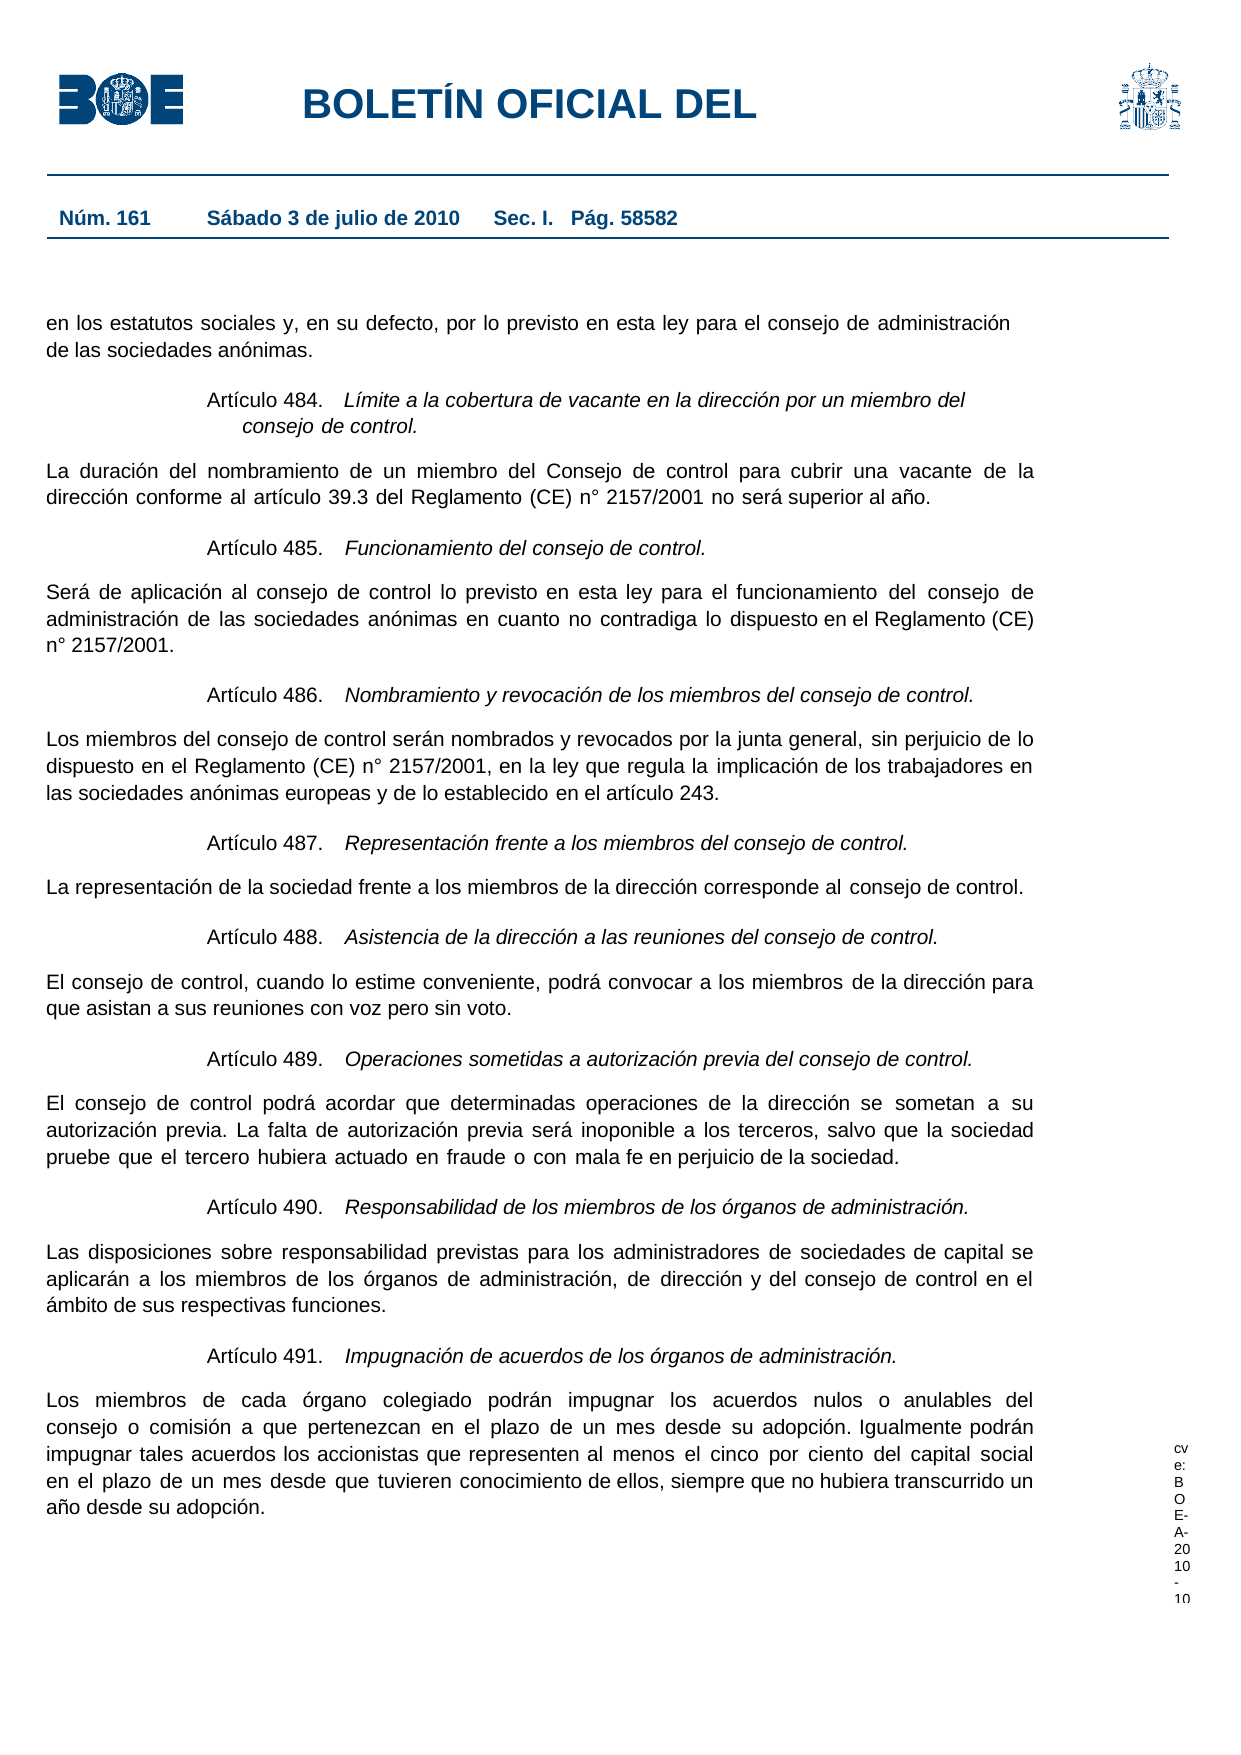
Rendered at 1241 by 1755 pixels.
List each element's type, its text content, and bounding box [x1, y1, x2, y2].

text Artículo 485. Funcionamiento del consejo de control. [207, 535, 1195, 559]
text Artículo 489. Operaciones sometidas a autorización previa del consejo de control. [207, 1046, 1195, 1071]
text La representación de la sociedad frente a los miembros de la dirección corresponde al consejo de control. [46, 875, 1034, 899]
text El consejo de control podrá acordar que determinadas operaciones de la dirección se sometan a su autorización previa. La falta de autorización previa será inoponible a los terceros, salvo que la sociedad pruebe que el tercero hubiera actuado en fraude o con mala fe en perjuicio de la sociedad. [46, 1091, 1034, 1169]
text Artículo 484. Límite a la cobertura de vacante en la dirección por un miembro del consejo de control. [207, 388, 1034, 438]
text Artículo 488. Asistencia de la dirección a las reuniones del consejo de control. [207, 925, 1195, 949]
subtitle Núm. 161 Sábado 3 de julio de 2010 Sec. I. Pág. 58582 [59, 205, 1195, 229]
text La duración del nombramiento de un miembro del Consejo de control para cubrir una vacante de la dirección conforme al artículo 39.3 del Reglamento (CE) n° 2157/2001 no será superior al año. [46, 459, 1034, 509]
text Los miembros de cada órgano colegiado podrán impugnar los acuerdos nulos o anulables del consejo o comisión a que pertenezcan en el plazo de un mes desde su adopción. Igualmente podrán impugnar tales acuerdos los accionistas que representen al menos el cinco por ciento del capital social en el plazo de un mes desde que tuvieren conocimiento de ellos, siempre que no hubiera transcurrido un año desde su adopción. [46, 1388, 1034, 1519]
text cve: BOE-A-2010-10544 [1174, 1440, 1191, 1603]
text Será de aplicación al consejo de control lo previsto en esta ley para el funcionamiento del consejo de administración de las sociedades anónimas en cuanto no contradiga lo dispuesto en el Reglamento (CE) n° 2157/2001. [46, 580, 1034, 657]
text en los estatutos sociales y, en su defecto, por lo previsto en esta ley para el consejo de administración de las sociedades anónimas. [46, 311, 1034, 362]
text Artículo 491. Impugnación de acuerdos de los órganos de administración. [207, 1343, 1195, 1368]
text El consejo de control, cuando lo estime conveniente, podrá convocar a los miembros de la dirección para que asistan a sus reuniones con voz pero sin voto. [46, 969, 1034, 1020]
text Los miembros del consejo de control serán nombrados y revocados por la junta general, sin perjuicio de lo dispuesto en el Reglamento (CE) n° 2157/2001, en la ley que regula la implicación de los trabajadores en las sociedades anónimas europeas y de lo establecido en el artículo 243. [46, 727, 1034, 804]
text Artículo 486. Nombramiento y revocación de los miembros del consejo de control. [207, 683, 1195, 707]
text Artículo 490. Responsabilidad de los miembros de los órganos de administración. [207, 1195, 1195, 1219]
text Artículo 487. Representación frente a los miembros del consejo de control. [207, 831, 1195, 855]
text Las disposiciones sobre responsabilidad previstas para los administradores de sociedades de capital se aplicarán a los miembros de los órganos de administración, de dirección y del consejo de control en el ámbito de sus respectivas funciones. [46, 1240, 1034, 1317]
